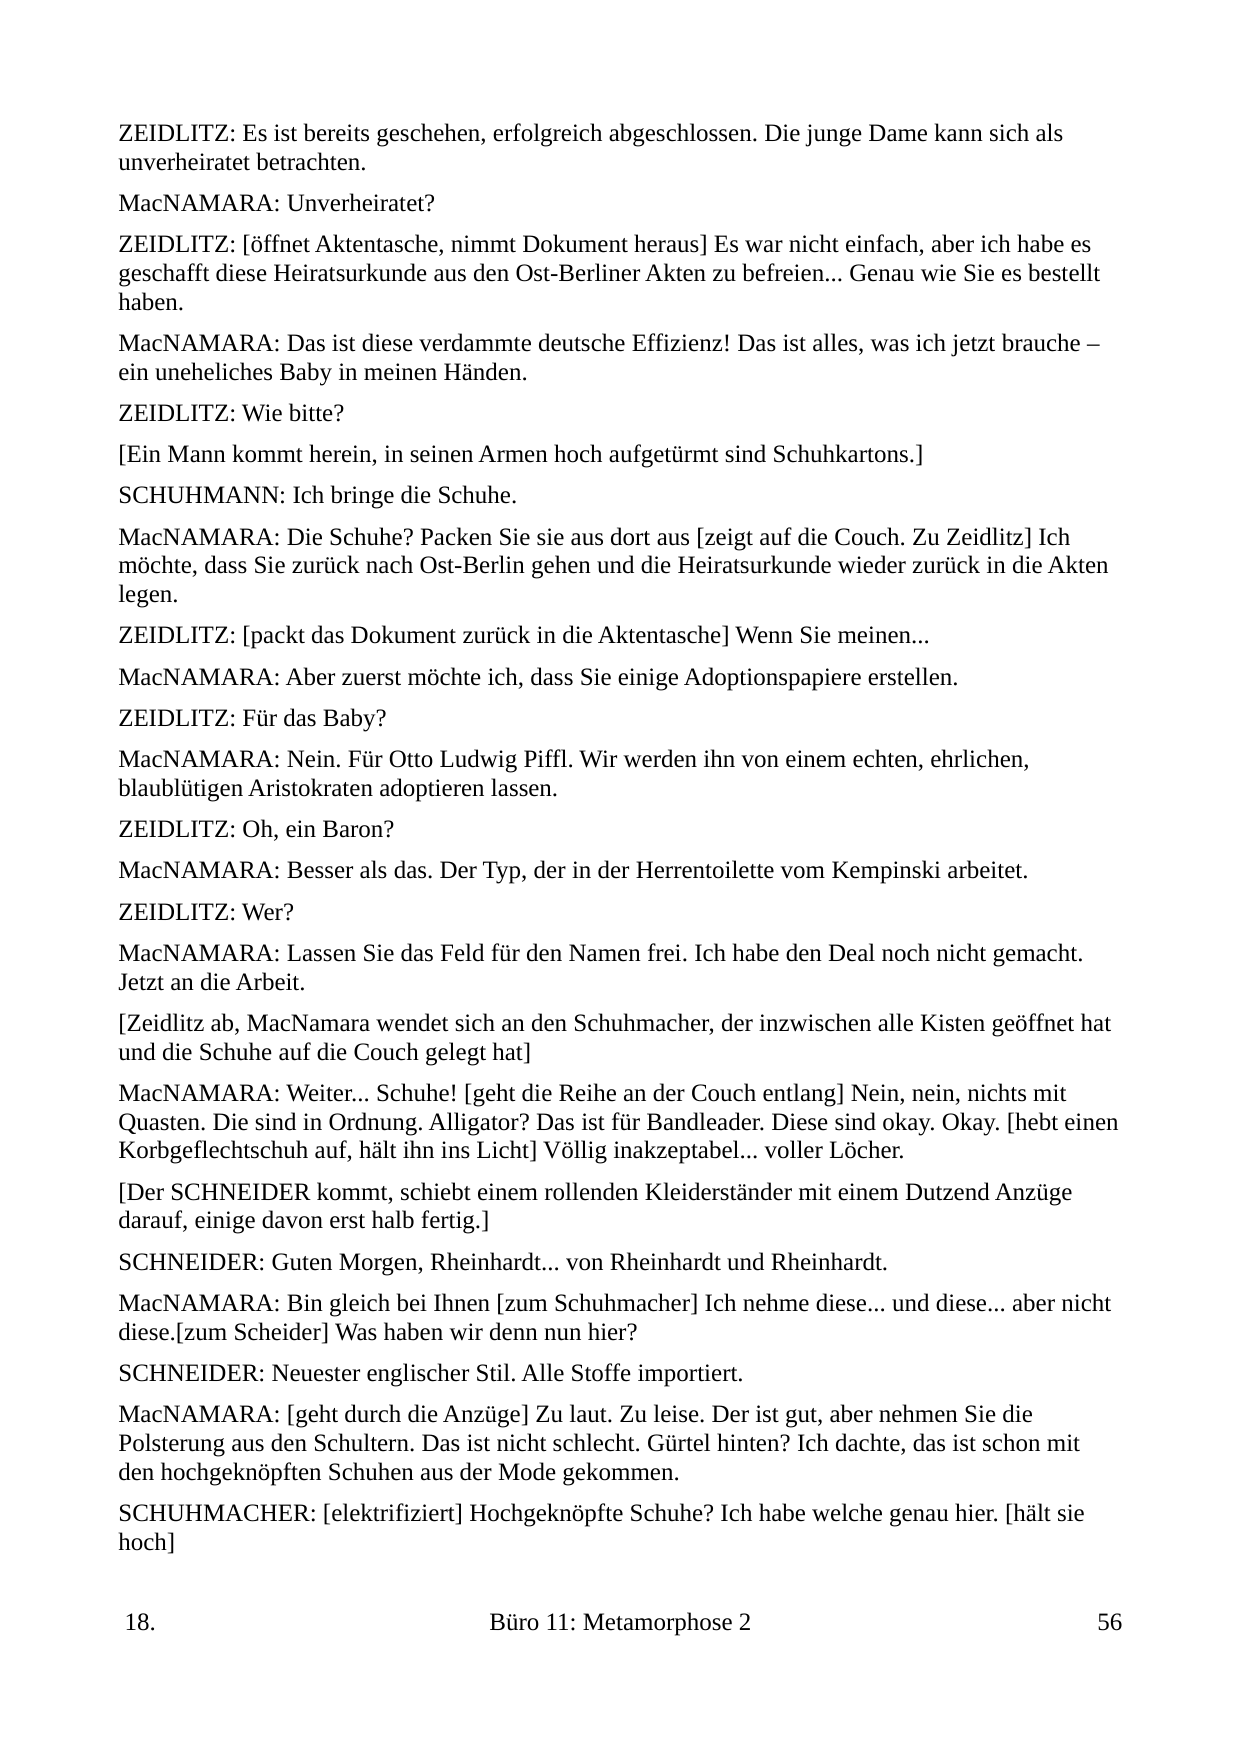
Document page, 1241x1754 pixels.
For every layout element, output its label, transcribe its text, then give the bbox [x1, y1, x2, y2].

text MacNAMARA: Das ist diese verdammte deutsche Effizienz! Das ist alles, was ich jetzt brauche – ein uneheliches Baby in meinen Händen. [118, 328, 1122, 386]
text MacNAMARA: Besser als das. Der Typ, der in der Herrentoilette vom Kempinski arbeitet. [118, 856, 1122, 884]
text ZEIDLITZ: [öffnet Aktentasche, nimmt Dokument heraus] Es war nicht einfach, aber ich habe es geschafft diese Heiratsurkunde aus den Ost-Berliner Akten zu befreien... Genau wie Sie es bestellt haben. [118, 229, 1122, 316]
text [Der SCHNEIDER kommt, schiebt einem rollenden Kleiderständer mit einem Dutzend Anzüge darauf, einige davon erst halb fertig.] [118, 1177, 1122, 1234]
text MacNAMARA: Bin gleich bei Ihnen [zum Schuhmacher] Ich nehme diese... und diese... aber nicht diese.[zum Scheider] Was haben wir denn nun hier? [118, 1288, 1122, 1346]
text MacNAMARA: Nein. Für Otto Ludwig Piffl. Wir werden ihn von einem echten, ehrlichen, blaublütigen Aristokraten adoptieren lassen. [118, 744, 1122, 802]
text SCHNEIDER: Guten Morgen, Rheinhardt... von Rheinhardt und Rheinhardt. [118, 1247, 1122, 1276]
text ZEIDLITZ: Wie bitte? [118, 398, 1122, 427]
text ZEIDLITZ: Für das Baby? [118, 703, 1122, 732]
text MacNAMARA: Die Schuhe? Packen Sie sie aus dort aus [zeigt auf die Couch. Zu Zeidlitz] Ich möchte, dass Sie zurück nach Ost-Berlin gehen und die Heiratsurkunde wieder zurück in die Akten legen. [118, 522, 1122, 608]
text ZEIDLITZ: [packt das Dokument zurück in die Aktentasche] Wenn Sie meinen... [118, 621, 1122, 649]
text [Zeidlitz ab, MacNamara wendet sich an den Schuhmacher, der inzwischen alle Kisten geöffnet hat und die Schuhe auf die Couch gelegt hat] [118, 1008, 1122, 1066]
text ZEIDLITZ: Wer? [118, 897, 1122, 926]
text [Ein Mann kommt herein, in seinen Armen hoch aufgetürmt sind Schuhkartons.] [118, 439, 1122, 468]
text SCHUHMANN: Ich bringe die Schuhe. [118, 481, 1122, 509]
text ZEIDLITZ: Es ist bereits geschehen, erfolgreich abgeschlossen. Die junge Dame kann sich als unverheiratet betrachten. [118, 118, 1122, 176]
text MacNAMARA: [geht durch die Anzüge] Zu laut. Zu leise. Der ist gut, aber nehmen Sie die Polsterung aus den Schultern. Das ist nicht schlecht. Gürtel hinten? Ich dachte, das ist schon mit den hochgeknöpften Schuhen aus der Mode gekommen. [118, 1399, 1122, 1486]
text MacNAMARA: Lassen Sie das Feld für den Namen frei. Ich habe den Deal noch nicht gemacht. Jetzt an die Arbeit. [118, 938, 1122, 996]
text MacNAMARA: Weiter... Schuhe! [geht die Reihe an der Couch entlang] Nein, nein, nichts mit Quasten. Die sind in Ordnung. Alligator? Das ist für Bandleader. Diese sind okay. Okay. [hebt einen Korbgeflechtschuh auf, hält ihn ins Licht] Völlig inakzeptabel... voller Löcher. [118, 1078, 1122, 1164]
text MacNAMARA: Unverheiratet? [118, 188, 1122, 217]
text SCHNEIDER: Neuester englischer Stil. Alle Stoffe importiert. [118, 1358, 1122, 1387]
text SCHUHMACHER: [elektrifiziert] Hochgeknöpfte Schuhe? Ich habe welche genau hier. [hält sie hoch] [118, 1498, 1122, 1556]
text MacNAMARA: Aber zuerst möchte ich, dass Sie einige Adoptionspapiere erstellen. [118, 662, 1122, 691]
text ZEIDLITZ: Oh, ein Baron? [118, 814, 1122, 843]
